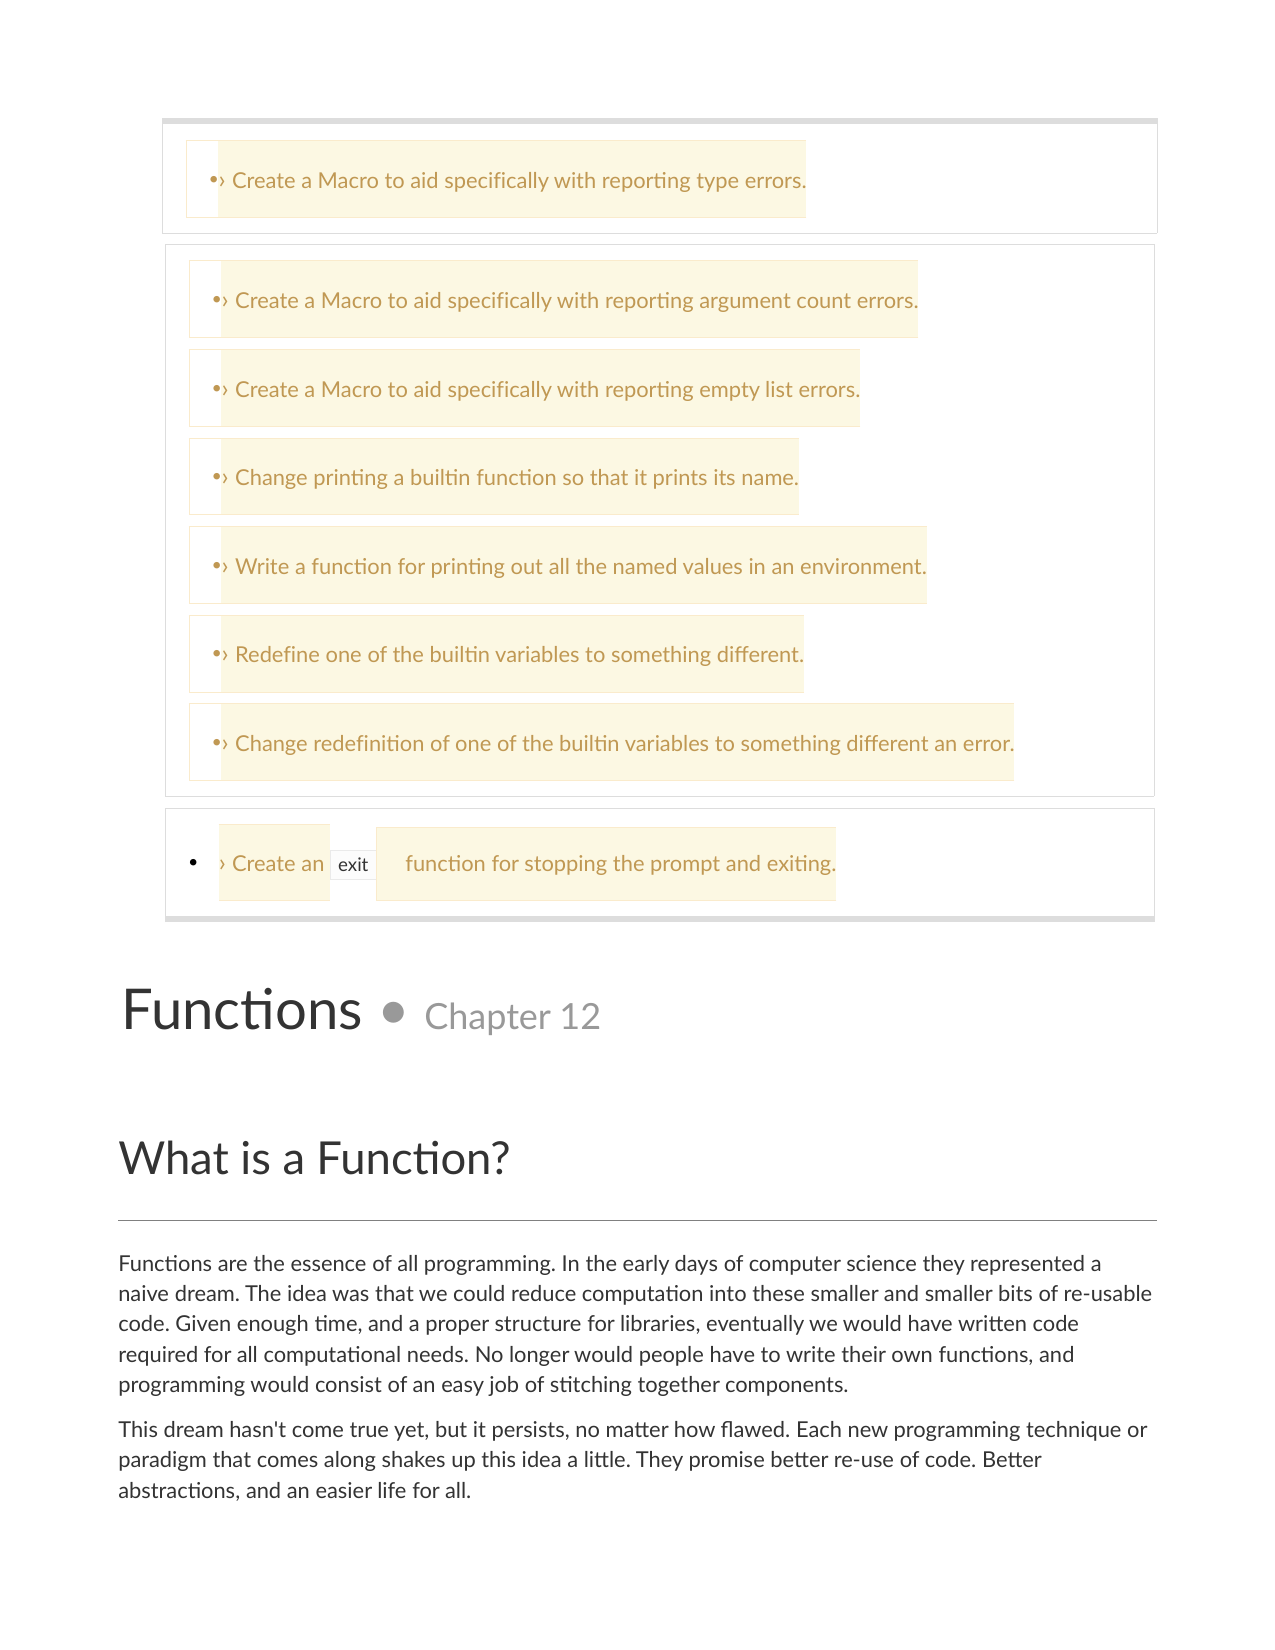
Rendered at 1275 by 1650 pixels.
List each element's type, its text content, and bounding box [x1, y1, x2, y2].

list › Change redefinition of one of the builtin variables to something different an error. [166, 688, 1154, 796]
subtitle What is a Function? [118, 1130, 1157, 1184]
list › Redefine one of the builtin variables to something different. [166, 599, 1154, 688]
list › Create a Macro to aid specifically with reporting empty list errors. [166, 333, 1154, 422]
list › Change printing a builtin function so that it prints its name. [166, 422, 1154, 510]
text Functions are the essence of all programming. In the early days of computer science they represented a naive dream. The idea was that we could reduce computation into these smaller and smaller bits of re-usable code. Given enough time, and a proper structure for libraries, eventually we would have written code required for all computational needs. No longer would people have to write their own functions, and programming would consist of an easy job of stitching together components. [118, 1250, 1157, 1397]
list › Create a Macro to aid specifically with reporting type errors. [163, 124, 1157, 233]
list › Create a Macro to aid specifically with reporting argument count errors. [166, 245, 1154, 333]
list › Create an exit function for stopping the prompt and exiting. [166, 809, 1154, 916]
text Functions • Chapter 12 [121, 934, 1154, 1042]
list › Write a function for printing out all the named values in an environment. [166, 510, 1154, 599]
text This dream hasn't come true yet, but it persists, no matter how flawed. Each new programming technique or paradigm that comes along shakes up this idea a little. They promise better re-use of code. Better abstractions, and an easier life for all. [118, 1416, 1157, 1503]
